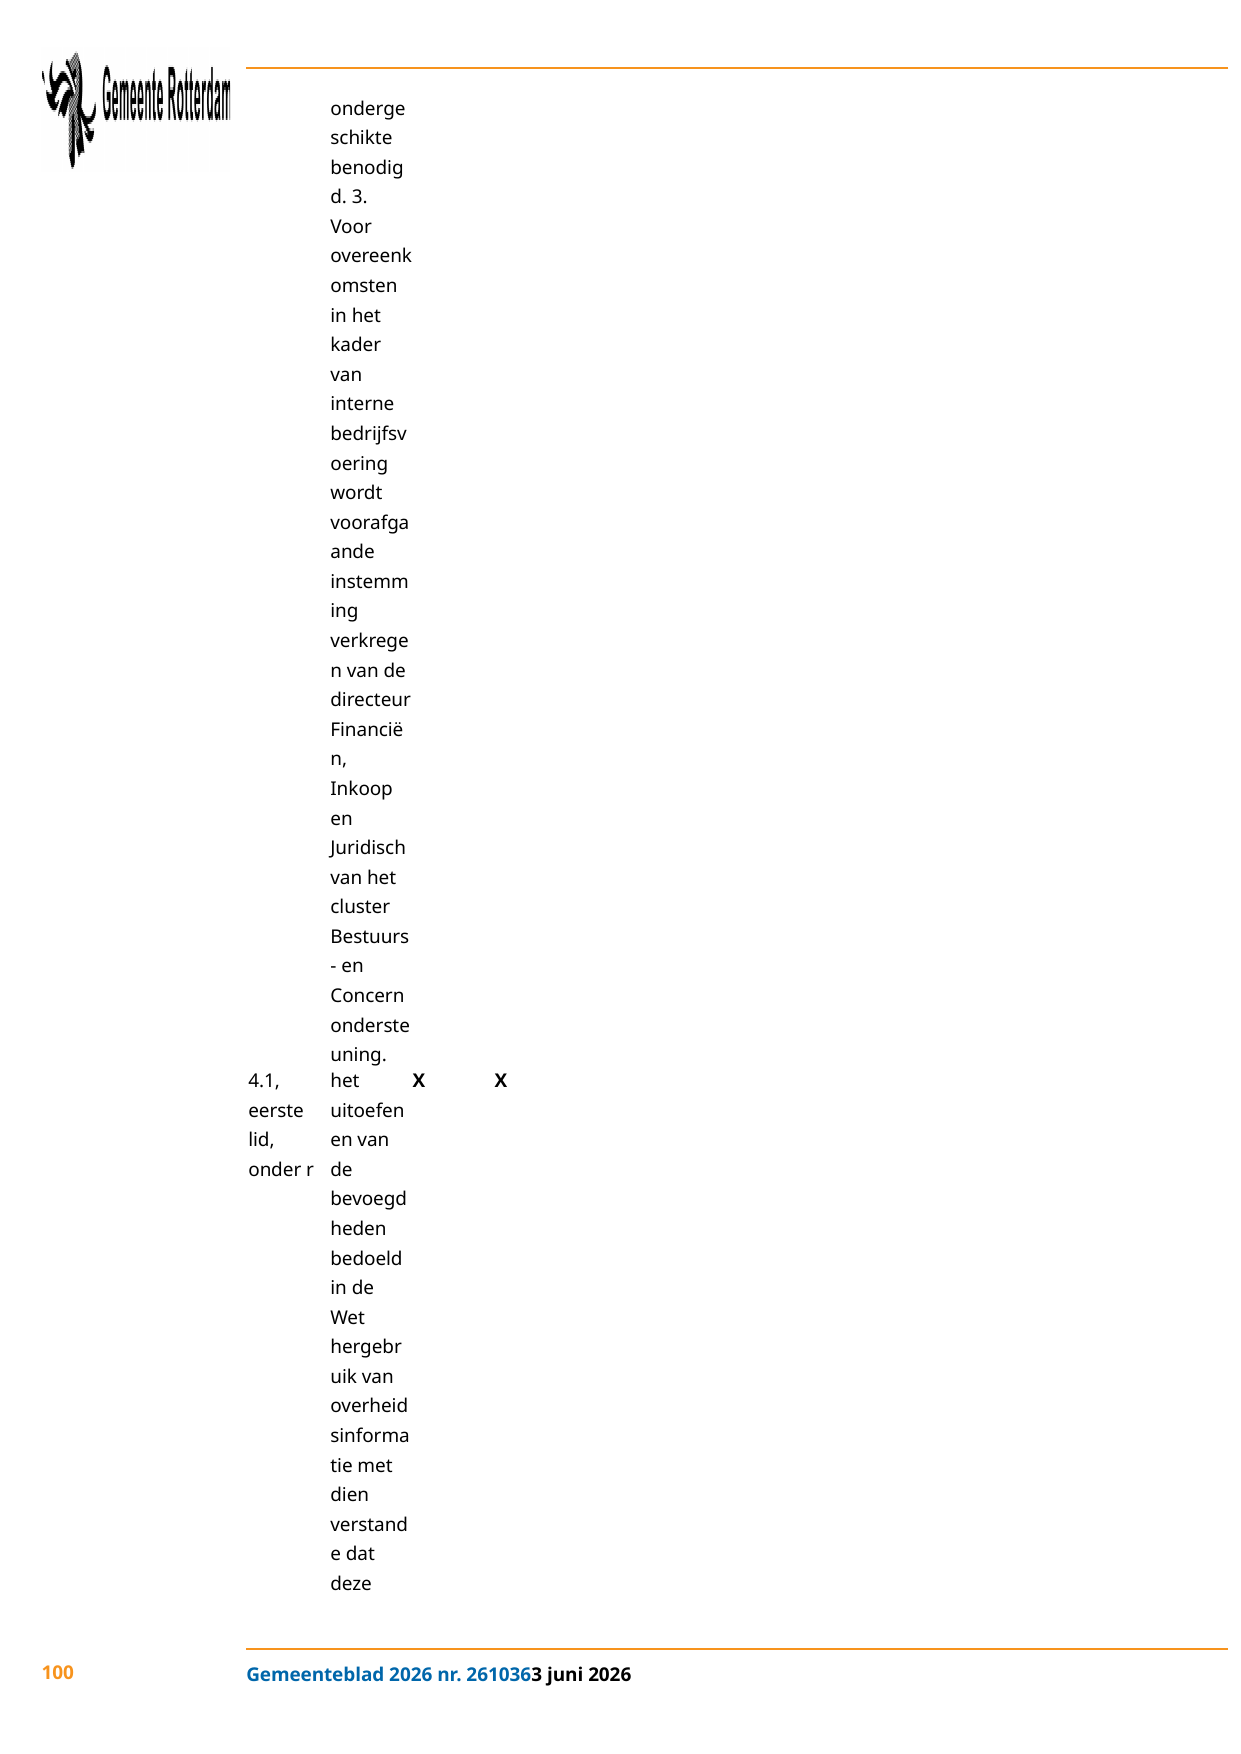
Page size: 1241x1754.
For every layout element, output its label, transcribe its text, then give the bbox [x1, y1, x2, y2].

table_cell ondergeschikte benodigd. 3. Voor overeenkomsten in het kader van interne bedrijfsvoering wordt voorafgaande instemming verkregen van de directeur Financiën, Inkoop en Juridisch van het cluster Bestuurs- en Concernondersteuning. [330, 95, 412, 1067]
table_cell [577, 1067, 659, 1596]
table_cell 4.1, eerste lid, onder r [248, 1067, 330, 1596]
table_cell [1069, 1067, 1152, 1596]
table_cell [577, 95, 659, 1067]
table_cell [659, 95, 741, 1067]
table_cell [741, 95, 823, 1067]
table_cell [412, 95, 494, 1067]
table_cell [823, 1067, 905, 1596]
table_cell [1069, 95, 1152, 1067]
table_cell [741, 1067, 823, 1596]
table_cell [248, 95, 330, 1067]
table_cell [987, 1067, 1069, 1596]
table_cell [659, 1067, 741, 1596]
table_cell [987, 95, 1069, 1067]
picture [41, 47, 231, 172]
table_cell X [494, 1067, 577, 1596]
table_cell [905, 95, 987, 1067]
table_cell het uitoefenen van de bevoegdheden bedoeld in de Wet hergebruik van overheidsinformatie met dien verstande dat deze [330, 1067, 412, 1596]
table_cell X [412, 1067, 494, 1596]
table_cell [823, 95, 905, 1067]
table_cell [905, 1067, 987, 1596]
table_cell [494, 95, 577, 1067]
